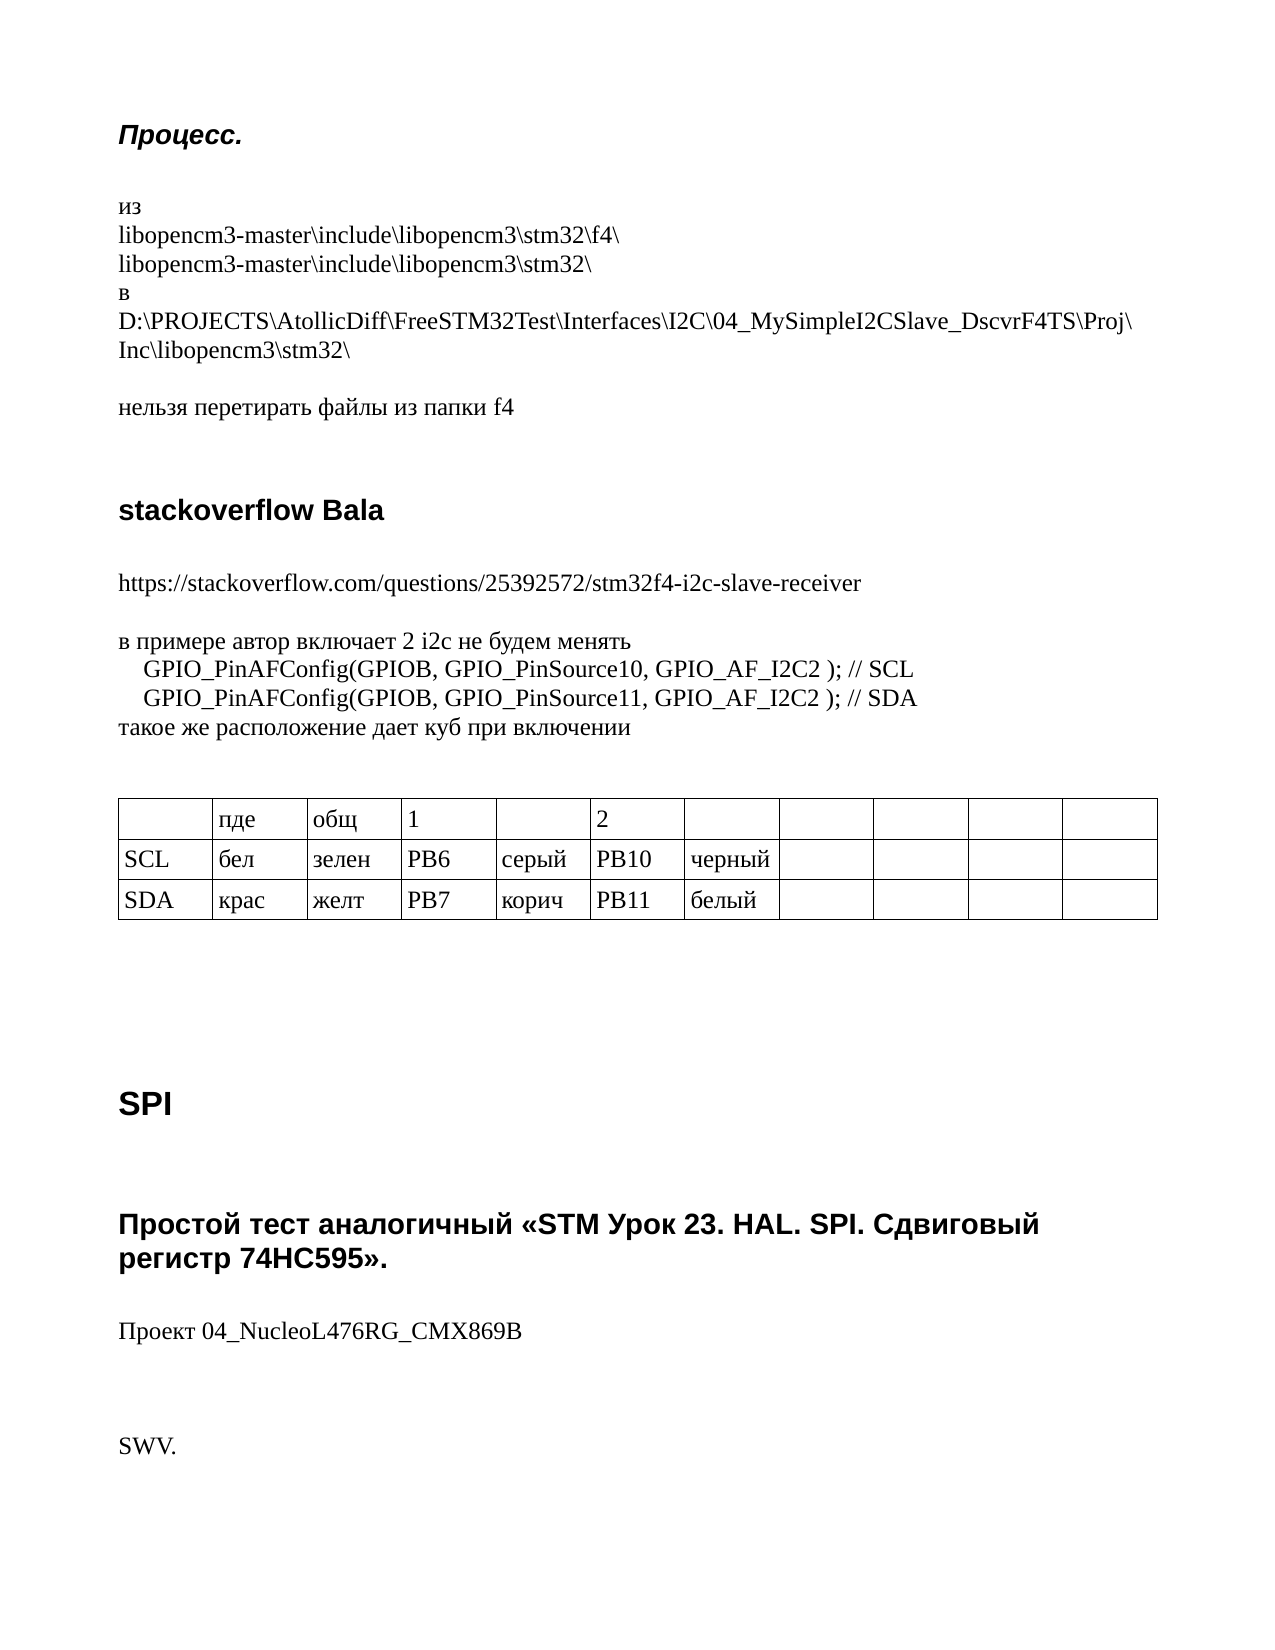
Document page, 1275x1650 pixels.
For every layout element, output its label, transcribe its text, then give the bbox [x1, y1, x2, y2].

text GPIO_PinAFConfig(GPIOB, GPIO_PinSource10, GPIO_AF_I2C2 ); // SCL [118, 654, 1157, 683]
table_header [119, 799, 212, 839]
table_header [874, 799, 968, 839]
table_cell бел [213, 840, 307, 879]
table_cell черный [685, 840, 779, 879]
table_cell корич [497, 880, 590, 919]
table_cell серый [497, 840, 590, 879]
table_cell [780, 880, 873, 919]
table_header 2 [591, 799, 684, 839]
table_cell PB6 [402, 840, 496, 879]
table_cell SDA [119, 880, 212, 919]
table_cell PB7 [402, 880, 496, 919]
table_cell [1063, 880, 1157, 919]
table_cell [969, 880, 1062, 919]
subtitle Простой тест аналогичный «STM Урок 23. HAL. SPI. Сдвиговый регистр 74HC595». [118, 1207, 1157, 1275]
text GPIO_PinAFConfig(GPIOB, GPIO_PinSource11, GPIO_AF_I2C2 ); // SDA [118, 683, 1157, 712]
table_header [685, 799, 779, 839]
table_header общ [308, 799, 401, 839]
table_cell [969, 840, 1062, 879]
table_cell [874, 880, 968, 919]
table_header [969, 799, 1062, 839]
text такое же расположение дает куб при включении [118, 712, 1157, 741]
table_header [497, 799, 590, 839]
table_cell крас [213, 880, 307, 919]
text SWV. [118, 1431, 1157, 1460]
table_cell PB10 [591, 840, 684, 879]
table_header [1063, 799, 1157, 839]
subtitle Процесс. [118, 118, 1157, 150]
subtitle SPI [118, 1084, 1157, 1123]
text нельзя перетирать файлы из папки f4 [118, 392, 1157, 421]
text из [118, 191, 1157, 220]
table_cell зелен [308, 840, 401, 879]
table_cell SCL [119, 840, 212, 879]
text в примере автор включает 2 i2c не будем менять [118, 626, 1157, 654]
table_header [780, 799, 873, 839]
table_cell PB11 [591, 880, 684, 919]
text https://stackoverflow.com/questions/25392572/stm32f4-i2c-slave-receiver [118, 568, 1157, 597]
table_header пде [213, 799, 307, 839]
table_cell желт [308, 880, 401, 919]
table_cell [1063, 840, 1157, 879]
text libopencm3-master\include\libopencm3\stm32\f4\ [118, 220, 1157, 249]
text Проект 04_NucleoL476RG_CMX869B [118, 1316, 1157, 1345]
text libopencm3-master\include\libopencm3\stm32\ [118, 249, 1157, 277]
text в [118, 277, 1157, 306]
subtitle stackoverflow Bala [118, 493, 1157, 527]
table_cell [874, 840, 968, 879]
table_cell [780, 840, 873, 879]
text D:\PROJECTS\AtollicDiff\FreeSTM32Test\Interfaces\I2C\04_MySimpleI2CSlave_DscvrF4TS\Proj\Inc\libopencm3\stm32\ [118, 306, 1157, 364]
table_header 1 [402, 799, 496, 839]
table_cell белый [685, 880, 779, 919]
